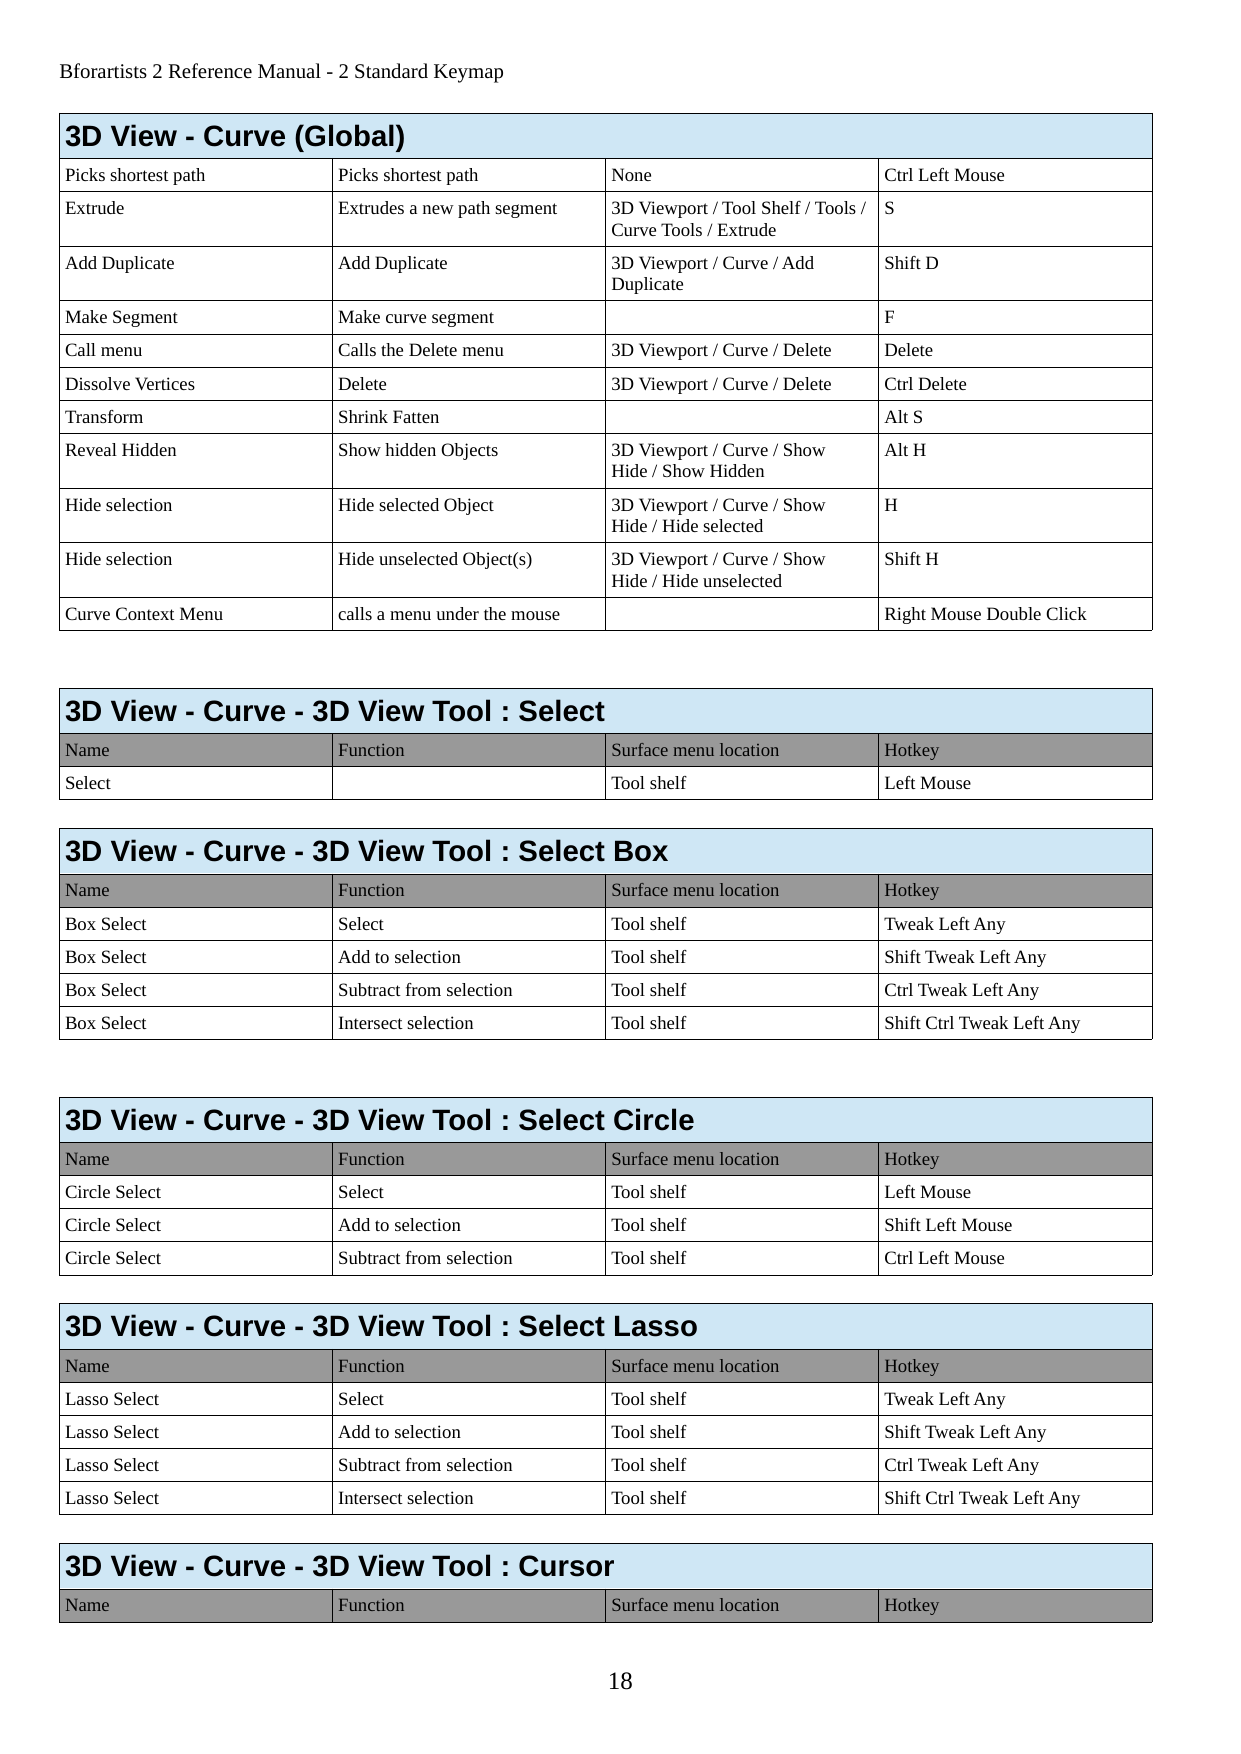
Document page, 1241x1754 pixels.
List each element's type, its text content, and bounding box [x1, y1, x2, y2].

table_cell Tool shelf [606, 1176, 878, 1208]
table_cell Alt H [879, 434, 1152, 488]
table_cell Shift Tweak Left Any [879, 941, 1152, 973]
table_cell Function [333, 1143, 605, 1175]
table_cell Hotkey [879, 1350, 1152, 1382]
table_cell Shift D [879, 247, 1152, 300]
table_cell calls a menu under the mouse [333, 598, 605, 630]
table_cell Subtract from selection [333, 974, 605, 1006]
table_cell Tool shelf [606, 1242, 878, 1274]
table_cell Ctrl Tweak Left Any [879, 974, 1152, 1006]
table_cell Hotkey [879, 1590, 1152, 1622]
table_cell 3D Viewport / Curve / Add Duplicate [606, 247, 878, 300]
table_cell Name [60, 875, 332, 907]
table_cell Shift Left Mouse [879, 1209, 1152, 1241]
table_cell Add to selection [333, 941, 605, 973]
table_cell H [879, 489, 1152, 542]
table_header 3D View - Curve - 3D View Tool : Select Box [60, 829, 1152, 873]
table_cell Add Duplicate [333, 247, 605, 300]
table_cell Shift H [879, 543, 1152, 597]
table_cell Calls the Delete menu [333, 335, 605, 367]
table_cell Select [333, 1383, 605, 1415]
table_cell Lasso Select [60, 1383, 332, 1415]
table_cell 3D Viewport / Curve / Delete [606, 368, 878, 400]
table_cell Picks shortest path [60, 159, 332, 191]
table_cell Function [333, 734, 605, 766]
table_cell Box Select [60, 1007, 332, 1039]
table_cell Tool shelf [606, 1449, 878, 1481]
table_cell Circle Select [60, 1209, 332, 1241]
table_header 3D View - Curve - 3D View Tool : Cursor [60, 1544, 1152, 1588]
table_cell Function [333, 1350, 605, 1382]
table_cell 3D Viewport / Curve / Delete [606, 335, 878, 367]
table_cell [606, 401, 878, 433]
table_cell Right Mouse Double Click [879, 598, 1152, 630]
table_cell Box Select [60, 941, 332, 973]
table_cell Name [60, 1350, 332, 1382]
table_cell [606, 301, 878, 333]
table_cell Transform [60, 401, 332, 433]
table_cell Tool shelf [606, 908, 878, 940]
table_header 3D View - Curve - 3D View Tool : Select Lasso [60, 1304, 1152, 1349]
table_cell Hide selection [60, 489, 332, 542]
table_cell 3D Viewport / Tool Shelf / Tools / Curve Tools / Extrude [606, 192, 878, 246]
table_cell Hotkey [879, 875, 1152, 907]
table_cell Intersect selection [333, 1482, 605, 1514]
table_cell Tool shelf [606, 1007, 878, 1039]
table_cell Lasso Select [60, 1449, 332, 1481]
table_cell Delete [879, 335, 1152, 367]
table_header 3D View - Curve - 3D View Tool : Select Circle [60, 1098, 1152, 1142]
table_header 3D View - Curve - 3D View Tool : Select [60, 689, 1152, 733]
table_cell Hotkey [879, 1143, 1152, 1175]
table_cell Left Mouse [879, 1176, 1152, 1208]
table_cell Curve Context Menu [60, 598, 332, 630]
table_cell Dissolve Vertices [60, 368, 332, 400]
table_cell Hide unselected Object(s) [333, 543, 605, 597]
table_cell Call menu [60, 335, 332, 367]
table_cell Shift Tweak Left Any [879, 1416, 1152, 1448]
table_cell Make Segment [60, 301, 332, 333]
table_cell Shift Ctrl Tweak Left Any [879, 1007, 1152, 1039]
table_cell Hide selected Object [333, 489, 605, 542]
table_cell Function [333, 875, 605, 907]
table_cell Box Select [60, 908, 332, 940]
table_cell Name [60, 734, 332, 766]
table_cell Intersect selection [333, 1007, 605, 1039]
table_cell Extrudes a new path segment [333, 192, 605, 246]
table_cell Box Select [60, 974, 332, 1006]
table_cell Reveal Hidden [60, 434, 332, 488]
table_cell Alt S [879, 401, 1152, 433]
table_cell Show hidden Objects [333, 434, 605, 488]
table_cell Tool shelf [606, 941, 878, 973]
table_cell Tool shelf [606, 767, 878, 799]
table_cell Name [60, 1590, 332, 1622]
table_cell 3D Viewport / Curve / Show Hide / Hide unselected [606, 543, 878, 597]
table_cell Surface menu location [606, 734, 878, 766]
table_cell Select [333, 1176, 605, 1208]
table_cell Tweak Left Any [879, 1383, 1152, 1415]
table_cell Name [60, 1143, 332, 1175]
table_cell Select [60, 767, 332, 799]
table_cell Ctrl Delete [879, 368, 1152, 400]
table_cell 3D Viewport / Curve / Show Hide / Hide selected [606, 489, 878, 542]
table_cell Surface menu location [606, 1350, 878, 1382]
table_cell Ctrl Tweak Left Any [879, 1449, 1152, 1481]
table_cell Select [333, 908, 605, 940]
table_cell Add to selection [333, 1209, 605, 1241]
table_cell Hide selection [60, 543, 332, 597]
table_cell Tweak Left Any [879, 908, 1152, 940]
table_cell F [879, 301, 1152, 333]
table_cell Function [333, 1590, 605, 1622]
table_cell Left Mouse [879, 767, 1152, 799]
table_cell Tool shelf [606, 1416, 878, 1448]
table_cell Extrude [60, 192, 332, 246]
table_cell [333, 767, 605, 799]
table_cell Lasso Select [60, 1482, 332, 1514]
table_cell Tool shelf [606, 1482, 878, 1514]
table_cell Ctrl Left Mouse [879, 159, 1152, 191]
table_cell Circle Select [60, 1176, 332, 1208]
table_cell Shift Ctrl Tweak Left Any [879, 1482, 1152, 1514]
table_cell Surface menu location [606, 875, 878, 907]
table_cell [606, 598, 878, 630]
table_cell S [879, 192, 1152, 246]
table_cell 3D Viewport / Curve / Show Hide / Show Hidden [606, 434, 878, 488]
table_cell Surface menu location [606, 1590, 878, 1622]
table_header 3D View - Curve (Global) [60, 114, 1152, 158]
table_cell Subtract from selection [333, 1242, 605, 1274]
table_cell Lasso Select [60, 1416, 332, 1448]
table_cell Hotkey [879, 734, 1152, 766]
table_cell Subtract from selection [333, 1449, 605, 1481]
table_cell Tool shelf [606, 1383, 878, 1415]
table_cell Circle Select [60, 1242, 332, 1274]
table_cell Delete [333, 368, 605, 400]
table_cell Shrink Fatten [333, 401, 605, 433]
table_cell Surface menu location [606, 1143, 878, 1175]
table_cell Tool shelf [606, 1209, 878, 1241]
table_cell Tool shelf [606, 974, 878, 1006]
table_cell Picks shortest path [333, 159, 605, 191]
table_cell Make curve segment [333, 301, 605, 333]
table_cell Add Duplicate [60, 247, 332, 300]
table_cell Add to selection [333, 1416, 605, 1448]
table_cell Ctrl Left Mouse [879, 1242, 1152, 1274]
table_cell None [606, 159, 878, 191]
